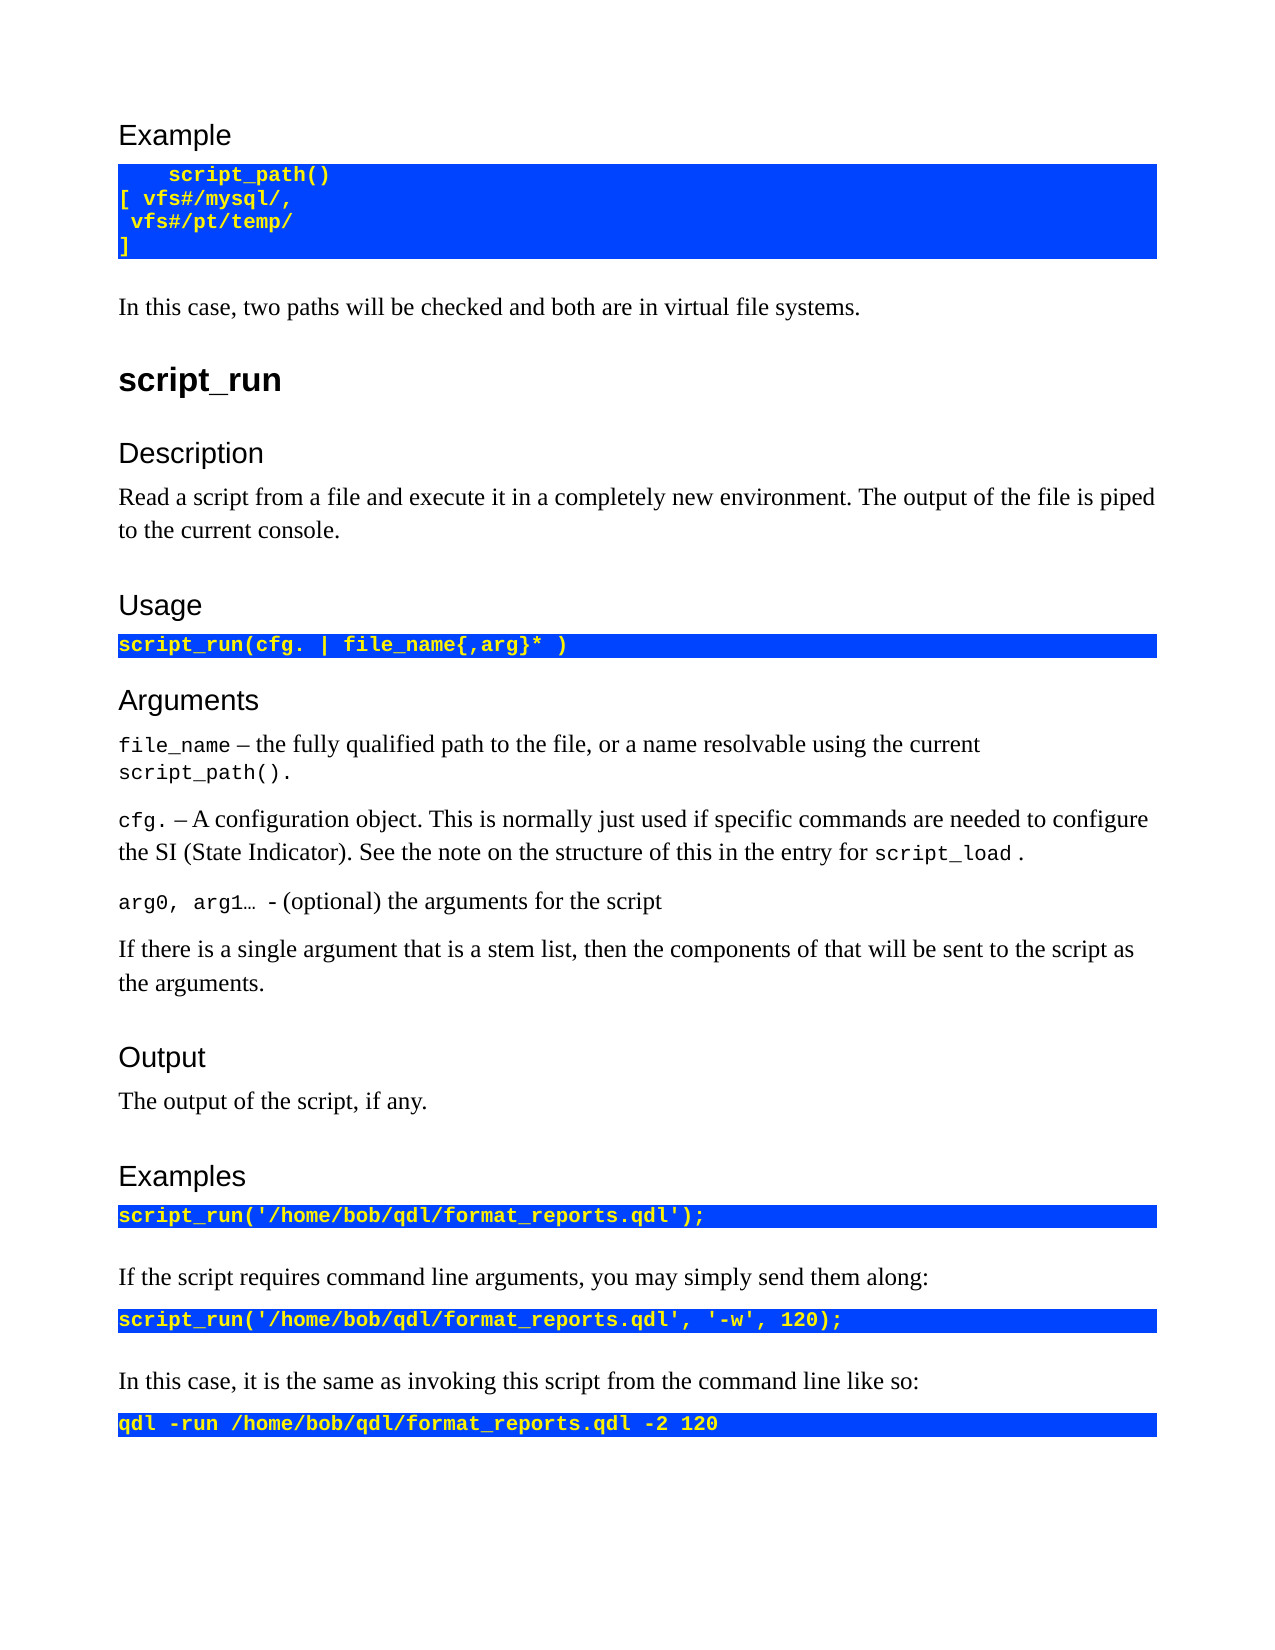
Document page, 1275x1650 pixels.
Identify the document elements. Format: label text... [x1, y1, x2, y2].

text The output of the script, if any. [118, 1086, 1157, 1115]
subtitle Examples [118, 1159, 1157, 1192]
text vfs#/pt/temp/ [118, 211, 1157, 235]
subtitle script_run [118, 360, 1157, 399]
text qdl -run /home/bob/qdl/format_reports.qdl -2 120 [118, 1413, 1157, 1437]
text In this case, it is the same as invoking this script from the command line like so: [118, 1333, 1157, 1394]
text arg0, arg1… - (optional) the arguments for the script [118, 886, 1157, 916]
text cfg. – A configuration object. This is normally just used if specific commands are needed to configure the SI (State Indicator). See the note on the structure of this in the entry for script_load . [118, 804, 1157, 867]
text ] [118, 235, 1157, 259]
text In this case, two paths will be checked and both are in virtual file systems. [118, 259, 1157, 321]
subtitle Description [118, 436, 1157, 470]
subtitle Arguments [118, 683, 1157, 716]
text script_run('/home/bob/qdl/format_reports.qdl'); [118, 1205, 1157, 1228]
text file_name – the fully qualified path to the file, or a name resolvable using the current script_path(). [118, 729, 1157, 786]
subtitle Example [118, 118, 1157, 152]
text If there is a single argument that is a stem list, then the components of that will be sent to the script as the arguments. [118, 934, 1157, 996]
text [ vfs#/mysql/, [118, 188, 1157, 211]
subtitle Usage [118, 588, 1157, 622]
text Read a script from a file and execute it in a completely new environment. The output of the file is piped to the current console. [118, 482, 1157, 544]
text script_path() [118, 164, 1157, 188]
text If the script requires command line arguments, you may simply send them along: [118, 1228, 1157, 1290]
subtitle Output [118, 1040, 1157, 1074]
text script_run('/home/bob/qdl/format_reports.qdl', '-w', 120); [118, 1309, 1157, 1333]
text script_run(cfg. | file_name{,arg}* ) [118, 634, 1157, 658]
